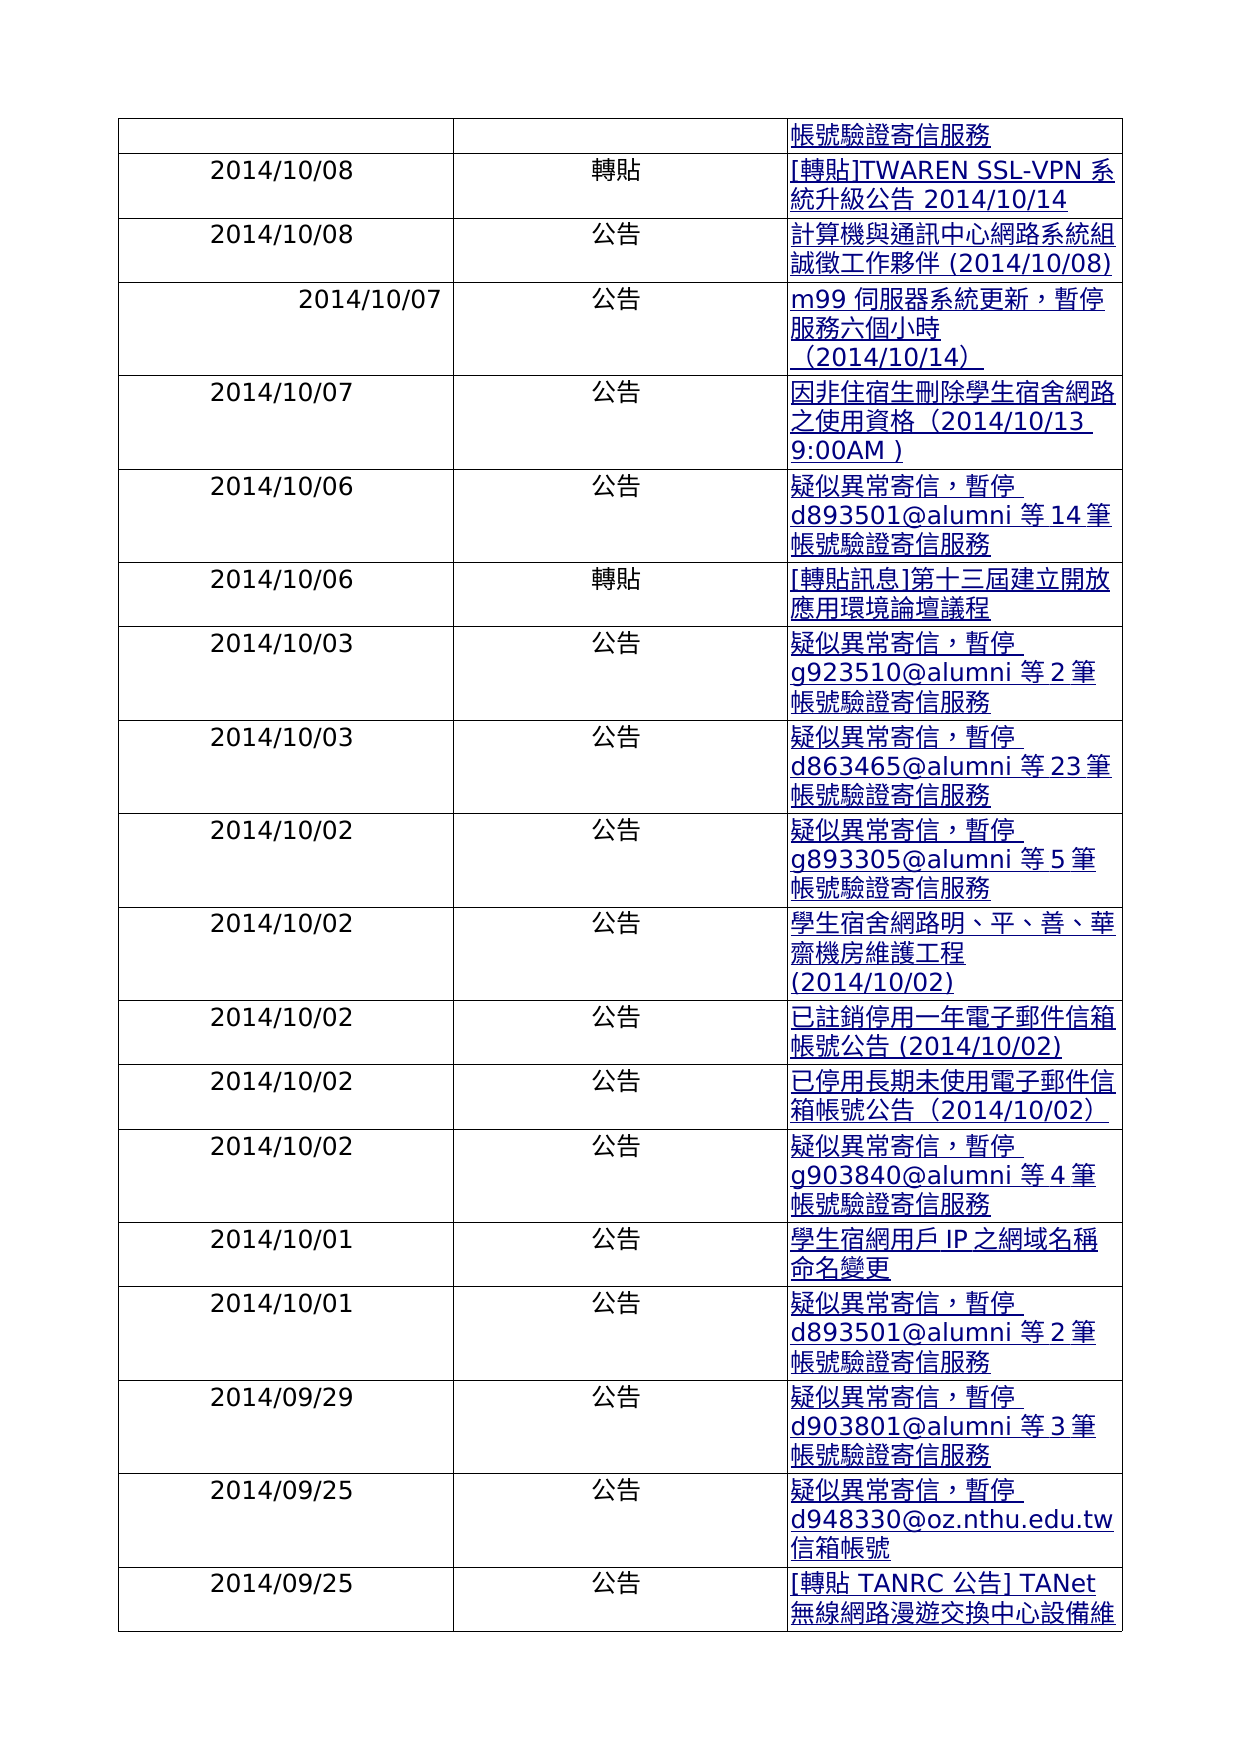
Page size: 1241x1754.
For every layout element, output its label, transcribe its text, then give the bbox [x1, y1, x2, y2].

table_cell 2014/10/08 [119, 219, 453, 282]
table_cell 2014/10/02 [119, 1130, 453, 1222]
table_cell 公告 [454, 1474, 787, 1567]
table_cell 2014/10/01 [119, 1223, 453, 1286]
table_cell 疑似異常寄信，暫停 g923510@alumni 等2筆帳號驗證寄信服務 [788, 627, 1122, 720]
table_cell 疑似異常寄信，暫停 d893501@alumni 等2筆帳號驗證寄信服務 [788, 1287, 1122, 1380]
table_cell [轉貼訊息]第十三屆建立開放應用環境論壇議程 [788, 563, 1122, 626]
table_cell 2014/10/03 [119, 721, 453, 813]
table_cell 公告 [454, 470, 787, 562]
table_cell 疑似異常寄信，暫停 d948330@oz.nthu.edu.tw 信箱帳號 [788, 1474, 1122, 1567]
table_cell 2014/10/02 [119, 908, 453, 1000]
table_cell 公告 [454, 1287, 787, 1380]
table_cell 公告 [454, 219, 787, 282]
table_cell 2014/10/02 [119, 814, 453, 907]
table_cell [119, 119, 453, 153]
table_cell 疑似異常寄信，暫停 d893501@alumni 等14筆帳號驗證寄信服務 [788, 470, 1122, 562]
table_cell 公告 [454, 1223, 787, 1286]
table_cell 2014/10/01 [119, 1287, 453, 1380]
table_cell 因非住宿生刪除學生宿舍網路之使用資格（2014/10/13 9:00AM ) [788, 376, 1122, 469]
table_cell [454, 119, 787, 153]
table_cell 公告 [454, 908, 787, 1000]
table_cell 2014/10/08 [119, 154, 453, 217]
table_cell 帳號驗證寄信服務 [788, 119, 1122, 153]
table_cell 公告 [454, 721, 787, 813]
table_cell 2014/10/06 [119, 563, 453, 626]
table_cell 轉貼 [454, 563, 787, 626]
table_cell 已註銷停用一年電子郵件信箱帳號公告 (2014/10/02) [788, 1001, 1122, 1064]
table_cell 2014/10/02 [119, 1001, 453, 1064]
table_cell 公告 [454, 1568, 787, 1631]
table_cell 2014/10/07 [119, 283, 453, 375]
table_cell m99 伺服器系統更新，暫停服務六個小時（2014/10/14） [788, 283, 1122, 375]
table_cell [轉貼 TANRC 公告] TANet無線網路漫遊交換中心設備維 [788, 1568, 1122, 1631]
table_cell 疑似異常寄信，暫停 g893305@alumni 等5筆帳號驗證寄信服務 [788, 814, 1122, 907]
table_cell 公告 [454, 814, 787, 907]
table_cell 疑似異常寄信，暫停 d863465@alumni 等23筆帳號驗證寄信服務 [788, 721, 1122, 813]
table_cell 公告 [454, 376, 787, 469]
table_cell 疑似異常寄信，暫停 d903801@alumni 等3筆帳號驗證寄信服務 [788, 1381, 1122, 1473]
table_cell 2014/10/07 [119, 376, 453, 469]
table_cell 2014/10/06 [119, 470, 453, 562]
table_cell 公告 [454, 1381, 787, 1473]
table_cell 公告 [454, 283, 787, 375]
table_cell 轉貼 [454, 154, 787, 217]
table_cell 計算機與通訊中心網路系統組誠徵工作夥伴 (2014/10/08) [788, 219, 1122, 282]
table_cell 2014/10/03 [119, 627, 453, 720]
table_cell [轉貼]TWAREN SSL-VPN 系統升級公告 2014/10/14 [788, 154, 1122, 217]
table_cell 已停用長期未使用電子郵件信箱帳號公告（2014/10/02） [788, 1065, 1122, 1129]
table_cell 疑似異常寄信，暫停 g903840@alumni 等4筆帳號驗證寄信服務 [788, 1130, 1122, 1222]
table_cell 2014/10/02 [119, 1065, 453, 1129]
table_cell 學生宿舍網路明、平、善、華齋機房維護工程(2014/10/02) [788, 908, 1122, 1000]
table_cell 2014/09/25 [119, 1474, 453, 1567]
table_cell 公告 [454, 1065, 787, 1129]
table_cell 公告 [454, 627, 787, 720]
table_cell 2014/09/29 [119, 1381, 453, 1473]
table_cell 學生宿網用戶IP之網域名稱命名變更 [788, 1223, 1122, 1286]
table_cell 公告 [454, 1001, 787, 1064]
table_cell 2014/09/25 [119, 1568, 453, 1631]
table_cell 公告 [454, 1130, 787, 1222]
